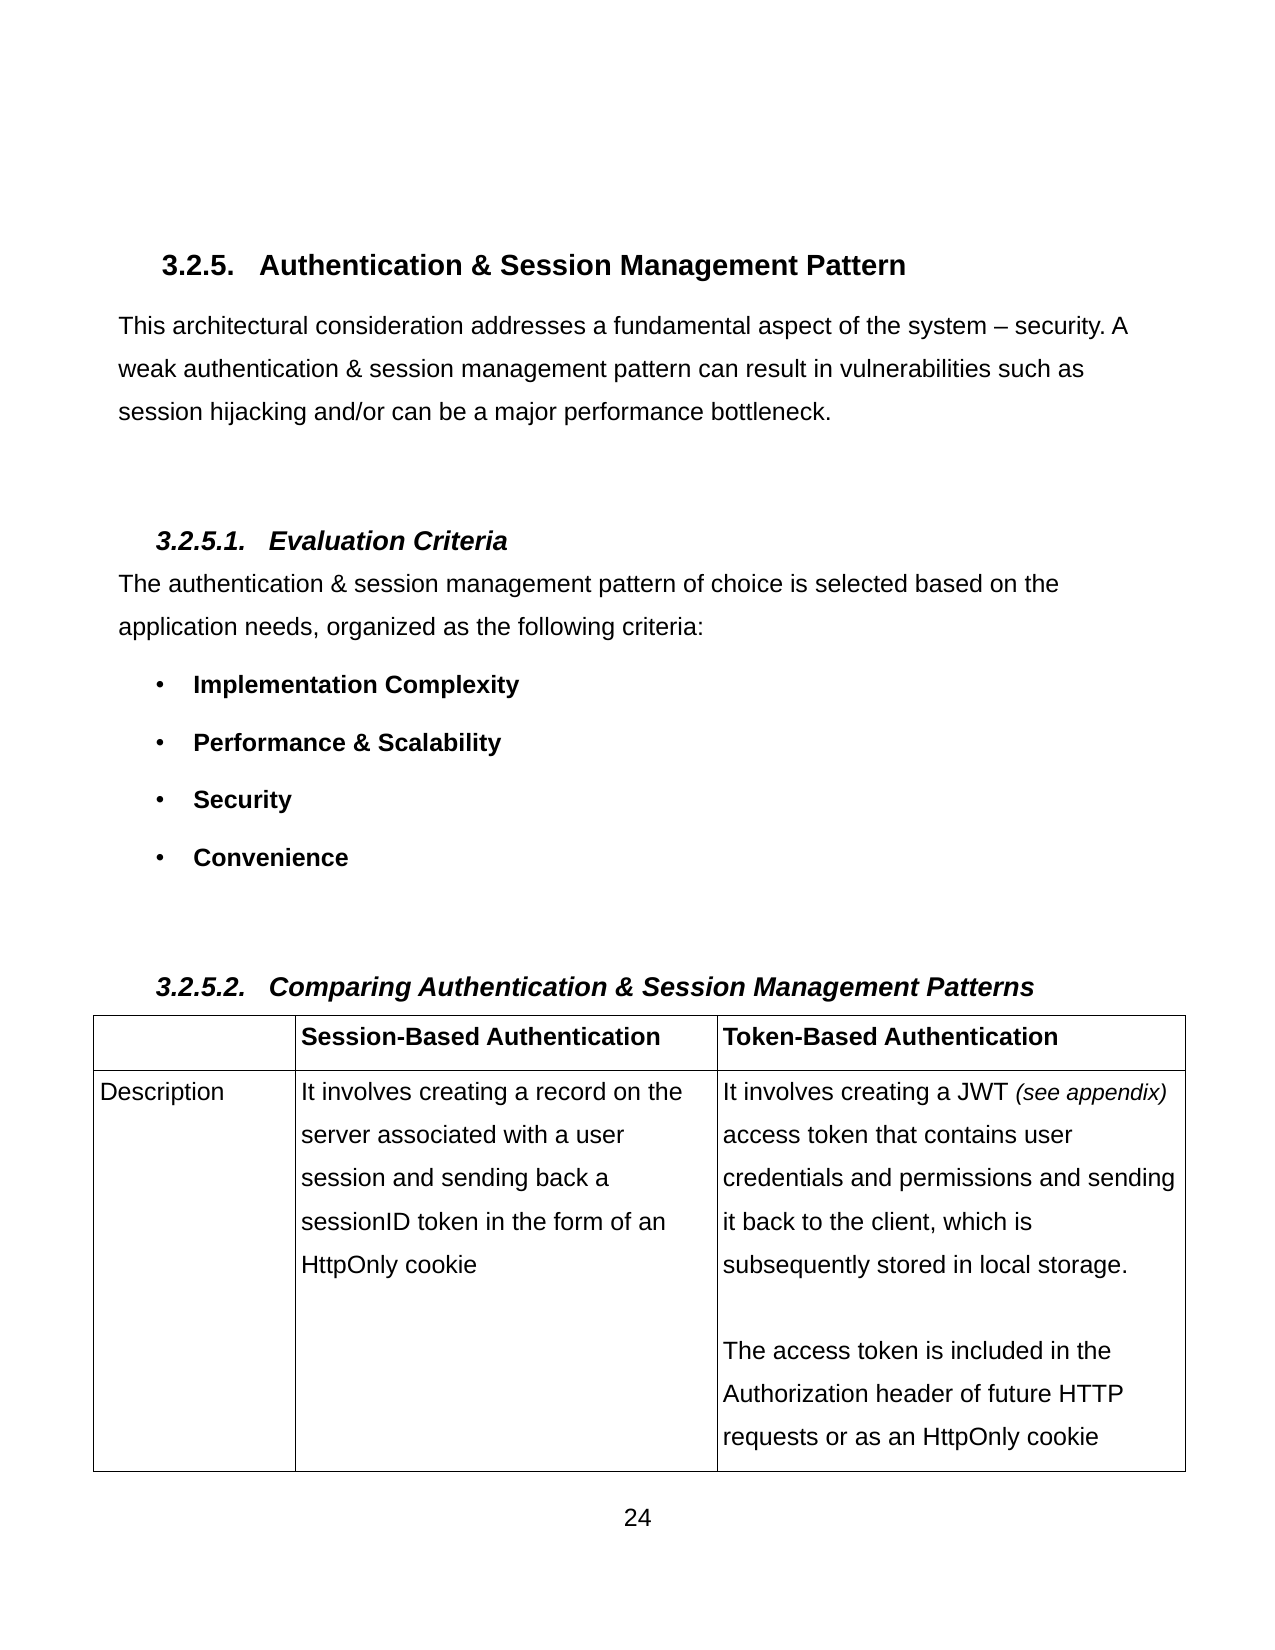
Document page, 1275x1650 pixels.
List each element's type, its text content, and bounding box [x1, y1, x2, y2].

table_header Token-Based Authentication [718, 1016, 1185, 1070]
table_header [94, 1016, 295, 1070]
table_header Session-Based Authentication [296, 1016, 717, 1070]
list Convenience [156, 843, 1157, 872]
text This architectural consideration addresses a fundamental aspect of the system – security. A weak authentication & session management pattern can result in vulnerabilities such as session hijacking and/or can be a major performance bottleneck. [118, 311, 1157, 426]
list Performance & Scalability [156, 727, 1157, 756]
table_cell Description [94, 1071, 295, 1471]
list Implementation Complexity [156, 670, 1157, 698]
subtitle Evaluation Criteria [156, 525, 1157, 556]
subtitle Comparing Authentication & Session Management Patterns [156, 971, 1157, 1002]
list Security [156, 785, 1157, 814]
subtitle Authentication & Session Management Pattern [162, 248, 1157, 282]
table_cell It involves creating a JWT (see appendix) access token that contains user credentials and permissions and sending it back to the client, which is subsequently stored in local storage. The access token is included in the Authorization header of future HTTP requests or as an HttpOnly cookie [718, 1071, 1185, 1471]
text The authentication & session management pattern of choice is selected based on the application needs, organized as the following criteria: [118, 569, 1157, 641]
table_cell It involves creating a record on the server associated with a user session and sending back a sessionID token in the form of an HttpOnly cookie [296, 1071, 717, 1471]
